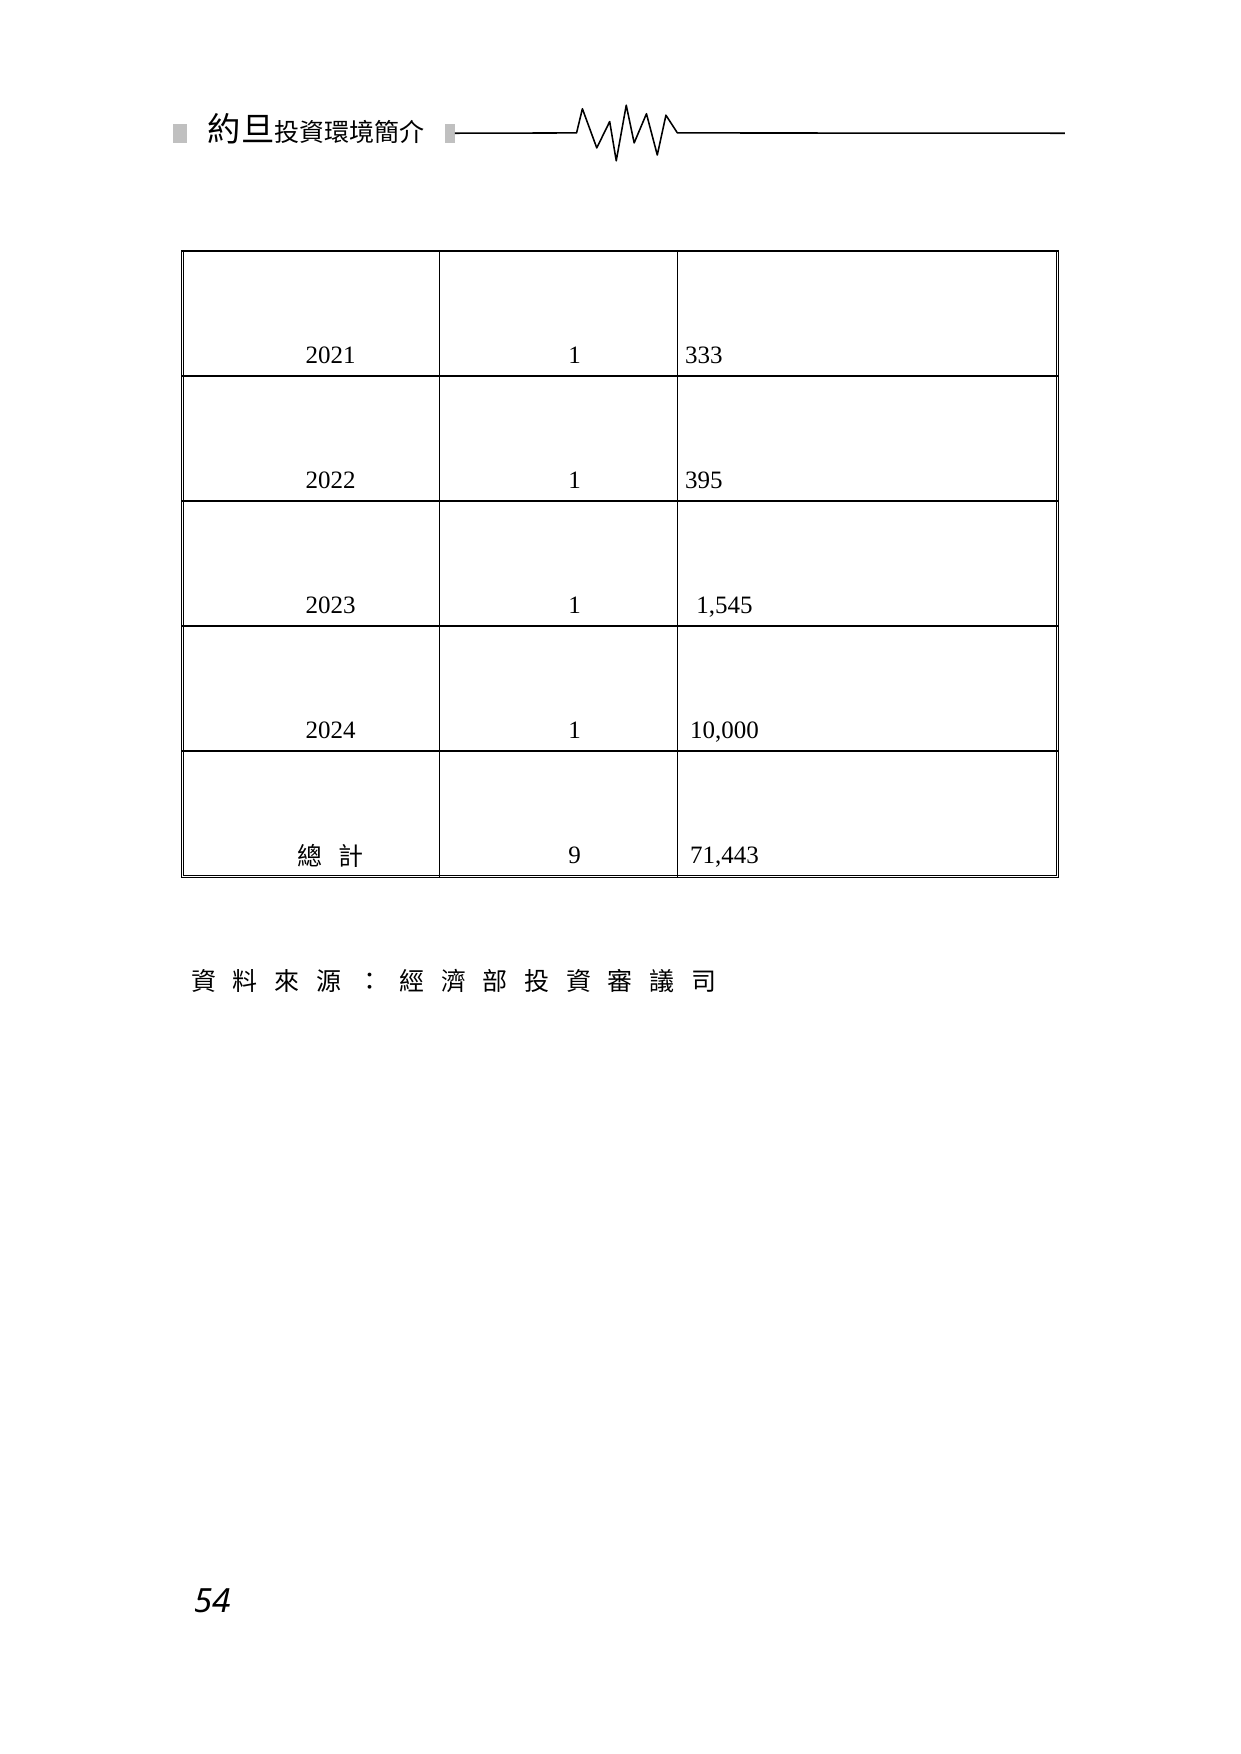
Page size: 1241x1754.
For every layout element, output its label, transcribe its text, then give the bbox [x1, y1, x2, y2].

table_cell 總計 [184, 752, 439, 875]
table_cell 1,545 [678, 502, 1056, 625]
table_cell 2023 [184, 502, 439, 625]
table_cell 1 [440, 252, 677, 375]
table_cell 2021 [184, 252, 439, 375]
table_cell 1 [440, 377, 677, 500]
text 資料來源：經濟部投資審議司 [183, 938, 1058, 1000]
table_cell 395 [678, 377, 1056, 500]
table_cell 333 [678, 252, 1056, 375]
table_cell 71,443 [678, 752, 1056, 875]
table_cell 2024 [184, 627, 439, 750]
table_cell 10,000 [678, 627, 1056, 750]
table_cell 1 [440, 502, 677, 625]
table_cell 9 [440, 752, 677, 875]
table_cell 2022 [184, 377, 439, 500]
table_cell 1 [440, 627, 677, 750]
